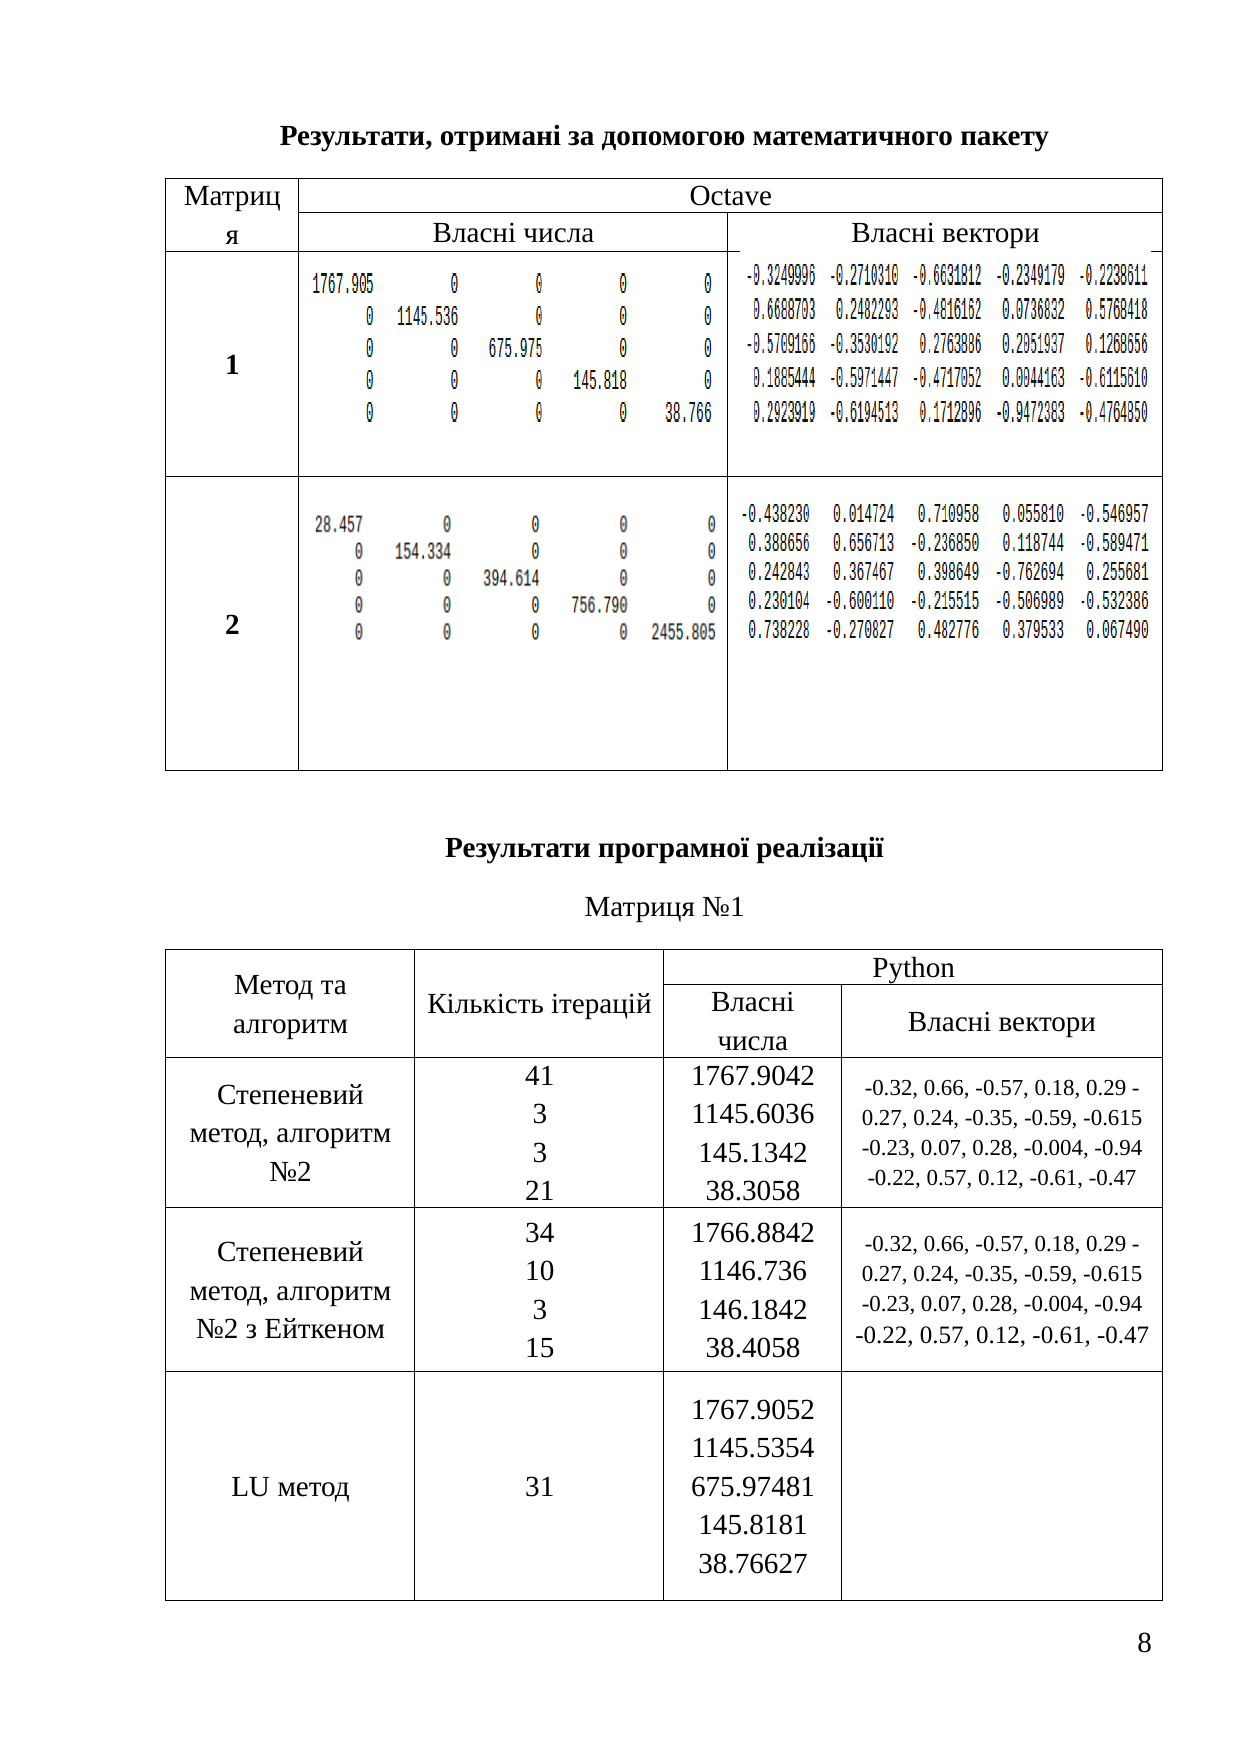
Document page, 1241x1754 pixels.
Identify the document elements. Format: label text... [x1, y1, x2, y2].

table_cell [842, 1372, 1162, 1599]
table_cell 41 3 3 21 [415, 1058, 663, 1207]
table_cell [728, 252, 1162, 476]
picture [739, 251, 1152, 438]
table_cell Власні числа [664, 985, 841, 1057]
table_cell Степеневий метод, алгоритм №2 з Ейткеном [166, 1208, 414, 1371]
text Результати, отримані за допомогою математичного пакету [177, 118, 1152, 152]
table_cell [299, 477, 727, 770]
table_cell 34 10 3 15 [415, 1208, 663, 1371]
table_header Octave [299, 179, 1162, 212]
table_header Python [664, 950, 1162, 983]
text Результати програмної реалізації [177, 830, 1152, 864]
table_cell 2 [166, 477, 298, 770]
table_cell 31 [415, 1372, 663, 1599]
table_cell 1766.8842 1146.736 146.1842 38.4058 [664, 1208, 841, 1371]
table_cell 1767.9042 1145.6036 145.1342 38.3058 [664, 1058, 841, 1207]
table_header Матриця [166, 179, 298, 251]
table_cell [299, 252, 727, 476]
picture [312, 509, 719, 647]
table_header Кількість ітерацій [415, 950, 663, 1057]
table_cell [728, 477, 1162, 770]
table_cell 1767.9052 1145.5354 675.97481 145.8181 38.76627 [664, 1372, 841, 1599]
table_cell 1 [166, 252, 298, 476]
table_cell Власні вектори [728, 213, 1162, 251]
table_header Метод та алгоритм [166, 950, 414, 1057]
table_cell -0.32, 0.66, -0.57, 0.18, 0.29 -0.27, 0.24, -0.35, -0.59, -0.615 -0.23, 0.07, 0.28, -0.004, -0.94 -0.22, 0.57, 0.12, -0.61, -0.47 [842, 1058, 1162, 1207]
table_cell LU метод [166, 1372, 414, 1599]
table_cell Власні вектори [842, 985, 1162, 1057]
table_cell Степеневий метод, алгоритм №2 [166, 1058, 414, 1207]
text Матриця №1 [177, 889, 1152, 923]
table_cell Власні числа [299, 213, 727, 251]
picture [308, 261, 715, 435]
picture [739, 491, 1152, 648]
table_cell -0.32, 0.66, -0.57, 0.18, 0.29 -0.27, 0.24, -0.35, -0.59, -0.615 -0.23, 0.07, 0.28, -0.004, -0.94 -0.22, 0.57, 0.12, -0.61, -0.47 [842, 1208, 1162, 1371]
